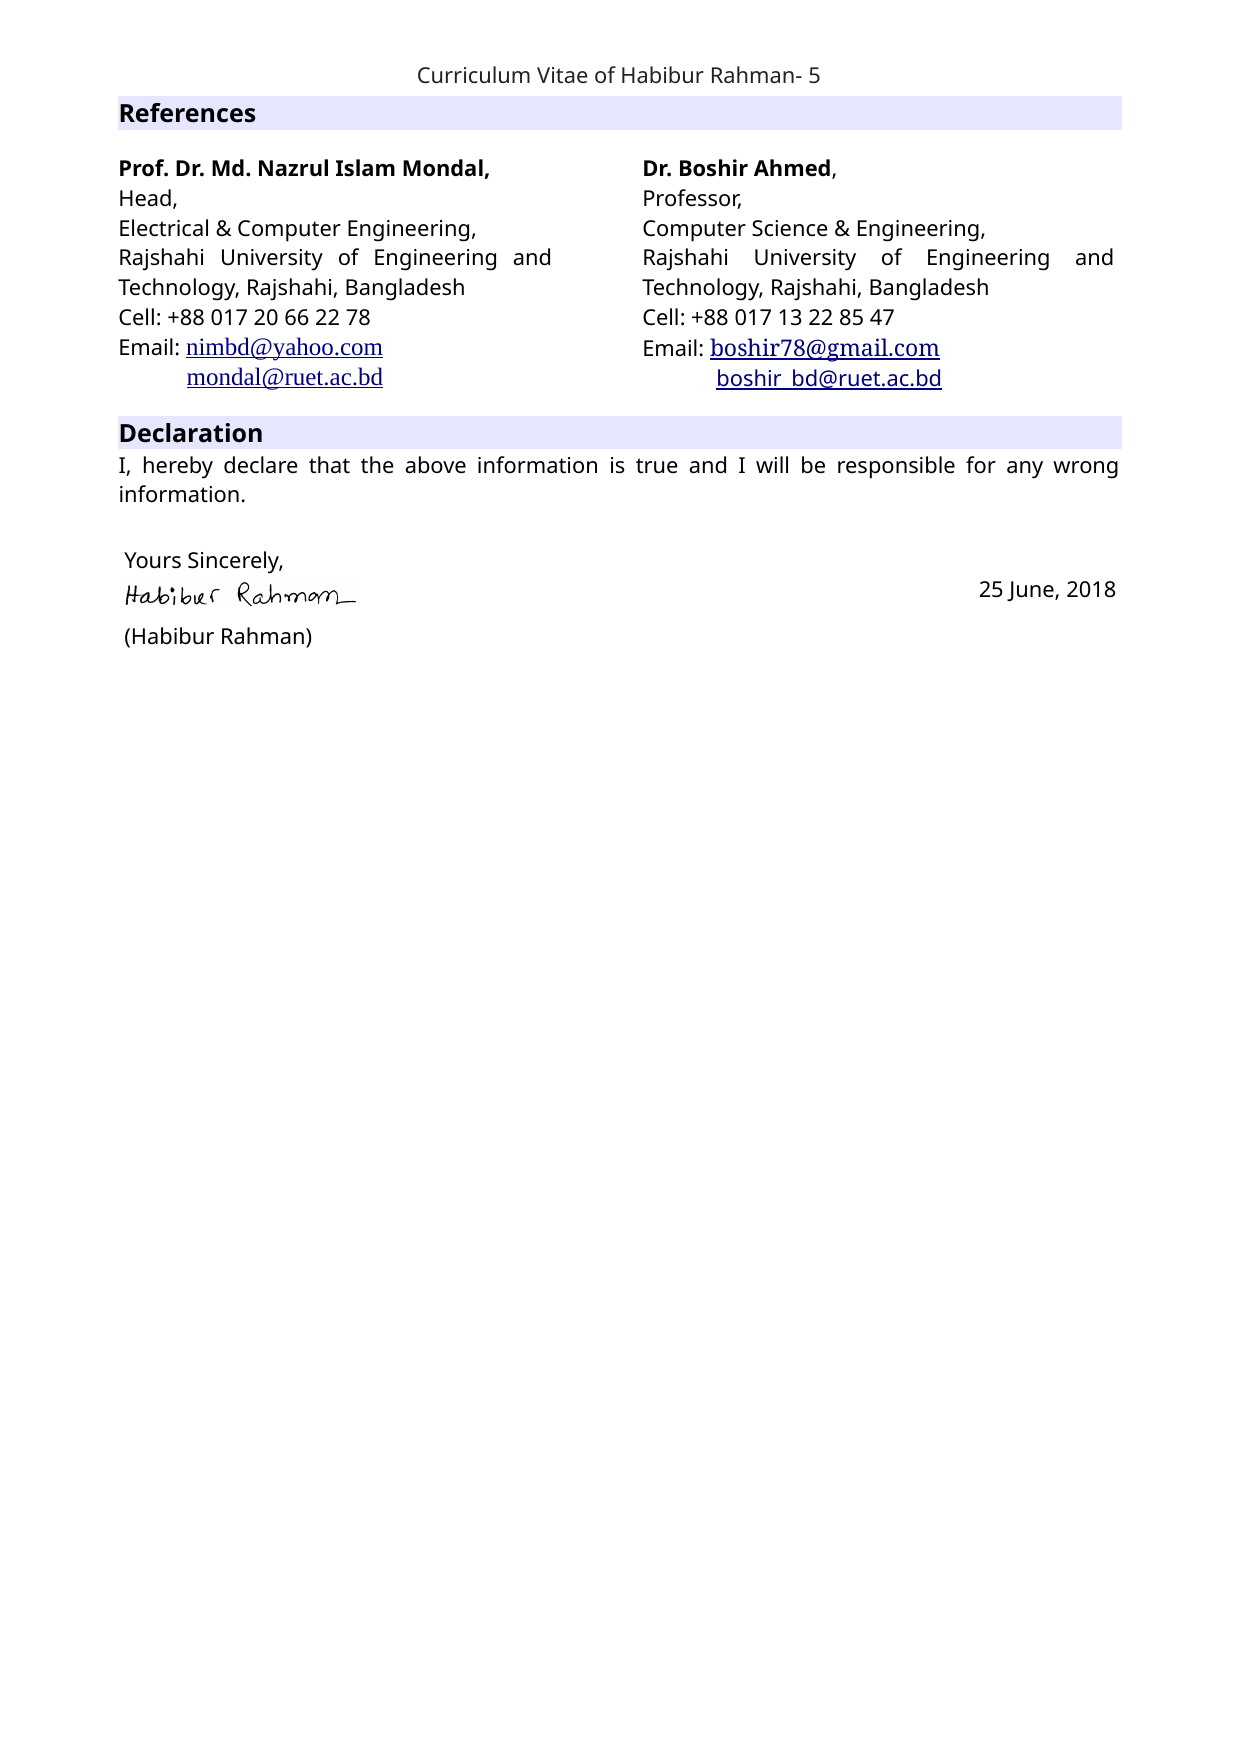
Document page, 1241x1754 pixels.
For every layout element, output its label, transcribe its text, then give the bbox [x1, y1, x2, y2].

text Declaration [118, 416, 1122, 449]
table_header Prof. Dr. Md. Nazrul Islam Mondal, Head, Electrical & Computer Engineering, Rajshahi University of Engineering and Technology, Rajshahi, Bangladesh Cell: +88 017 20 66 22 78 Email: nimbd@yahoo.com mondal@ruet.ac.bd [118, 147, 558, 398]
table_header 25 June, 2018 [787, 539, 1122, 657]
picture [125, 581, 357, 606]
text References [118, 96, 1122, 130]
table_header Dr. Boshir Ahmed, Professor, Computer Science & Engineering, Rajshahi University of Engineering and Technology, Rajshahi, Bangladesh Cell: +88 017 13 22 85 47 Email: boshir78@gmail.com boshir_bd@ruet.ac.bd [643, 147, 1121, 398]
table_header [453, 539, 787, 657]
text I, hereby declare that the above information is true and I will be responsible for any wrong information. [118, 449, 1122, 509]
table_header [558, 147, 642, 398]
table_header Yours Sincerely, (Habibur Rahman) [118, 539, 453, 657]
